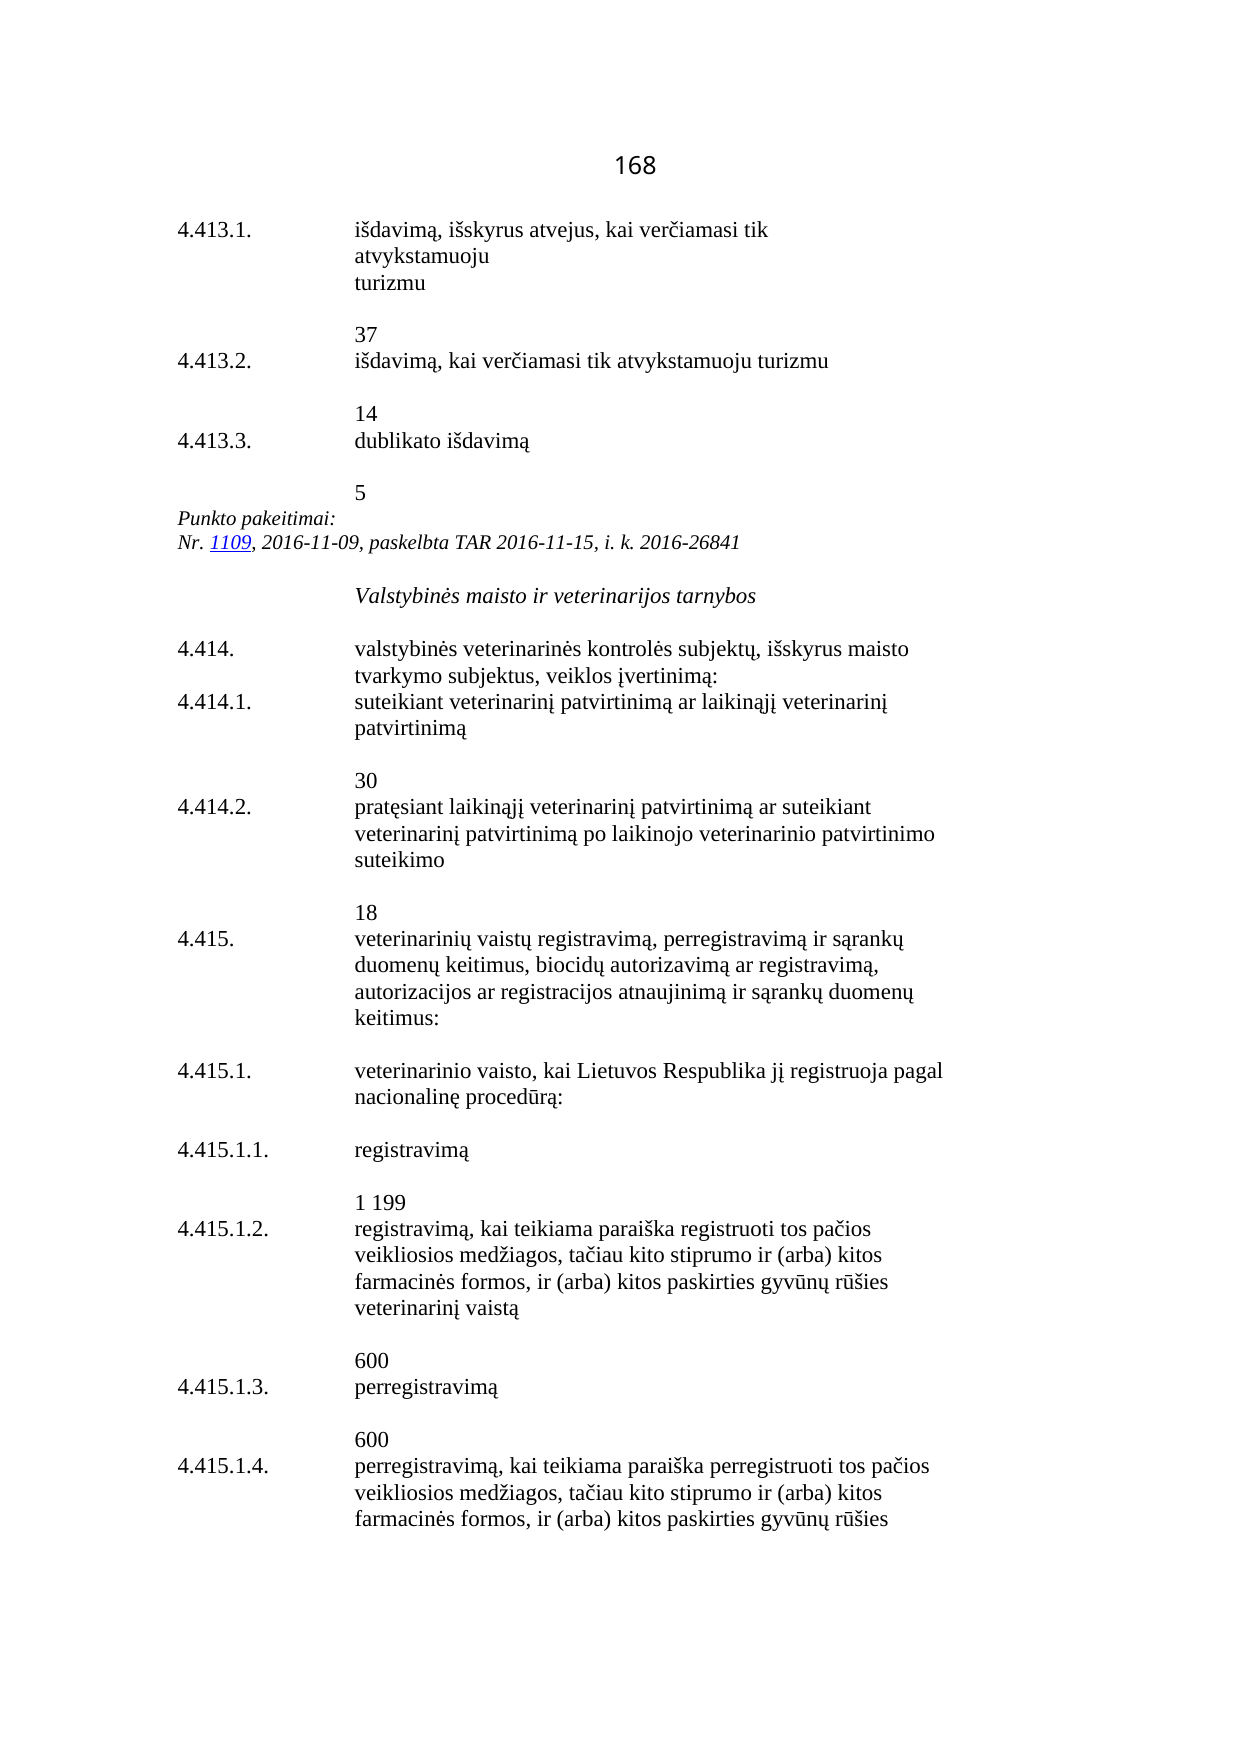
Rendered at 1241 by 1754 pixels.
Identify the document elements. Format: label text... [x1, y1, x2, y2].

text patvirtinimą 30 [354, 714, 945, 793]
text Punkto pakeitimai: [177, 506, 1093, 530]
text farmacinės formos, ir (arba) kitos paskirties gyvūnų rūšies [354, 1268, 945, 1294]
text duomenų keitimus, biocidų autorizavimą ar registravimą, [354, 952, 945, 978]
text veikliosios medžiagos, tačiau kito stiprumo ir (arba) kitos [354, 1241, 945, 1268]
text 4.413.2. išdavimą, kai verčiamasi tik atvykstamuoju turizmu 14 [177, 348, 892, 427]
text Valstybinės maisto ir veterinarijos tarnybos [354, 583, 945, 635]
text 4.413.1. išdavimą, išskyrus atvejus, kai verčiamasi tik atvykstamuoju [177, 216, 892, 268]
text 4.413.3. dublikato išdavimą 5 [177, 427, 892, 506]
text suteikimo 18 [354, 846, 945, 925]
text autorizacijos ar registracijos atnaujinimą ir sąrankų duomenų [354, 978, 945, 1004]
text 4.414. valstybinės veterinarinės kontrolės subjektų, išskyrus maisto [177, 635, 945, 662]
text veterinarinį vaistą 600 [354, 1294, 945, 1373]
text 4.415.1. veterinarinio vaisto, kai Lietuvos Respublika jį registruoja pagal [177, 1057, 945, 1083]
text 4.415.1.4. perregistravimą, kai teikiama paraiška perregistruoti tos pačios [177, 1452, 945, 1479]
text 4.415.1.1. registravimą 1 199 [177, 1136, 945, 1215]
text tvarkymo subjektus, veiklos įvertinimą: [354, 662, 945, 688]
text 4.415.1.2. registravimą, kai teikiama paraiška registruoti tos pačios [177, 1215, 945, 1241]
text keitimus: [354, 1004, 945, 1057]
text 4.415. veterinarinių vaistų registravimą, perregistravimą ir sąrankų [177, 925, 945, 952]
text veikliosios medžiagos, tačiau kito stiprumo ir (arba) kitos [354, 1479, 945, 1505]
text 4.415.1.3. perregistravimą 600 [177, 1373, 945, 1452]
text nacionalinę procedūrą: [354, 1083, 945, 1136]
text veterinarinį patvirtinimą po laikinojo veterinarinio patvirtinimo [354, 820, 945, 846]
text 4.414.2. pratęsiant laikinąjį veterinarinį patvirtinimą ar suteikiant [177, 793, 945, 820]
text Nr. 1109, 2016-11-09, paskelbta TAR 2016-11-15, i. k. 2016-26841 [177, 530, 1093, 554]
text 4.414.1. suteikiant veterinarinį patvirtinimą ar laikinąjį veterinarinį [177, 688, 945, 714]
text farmacinės formos, ir (arba) kitos paskirties gyvūnų rūšies [354, 1505, 945, 1531]
text turizmu 37 [354, 268, 892, 348]
